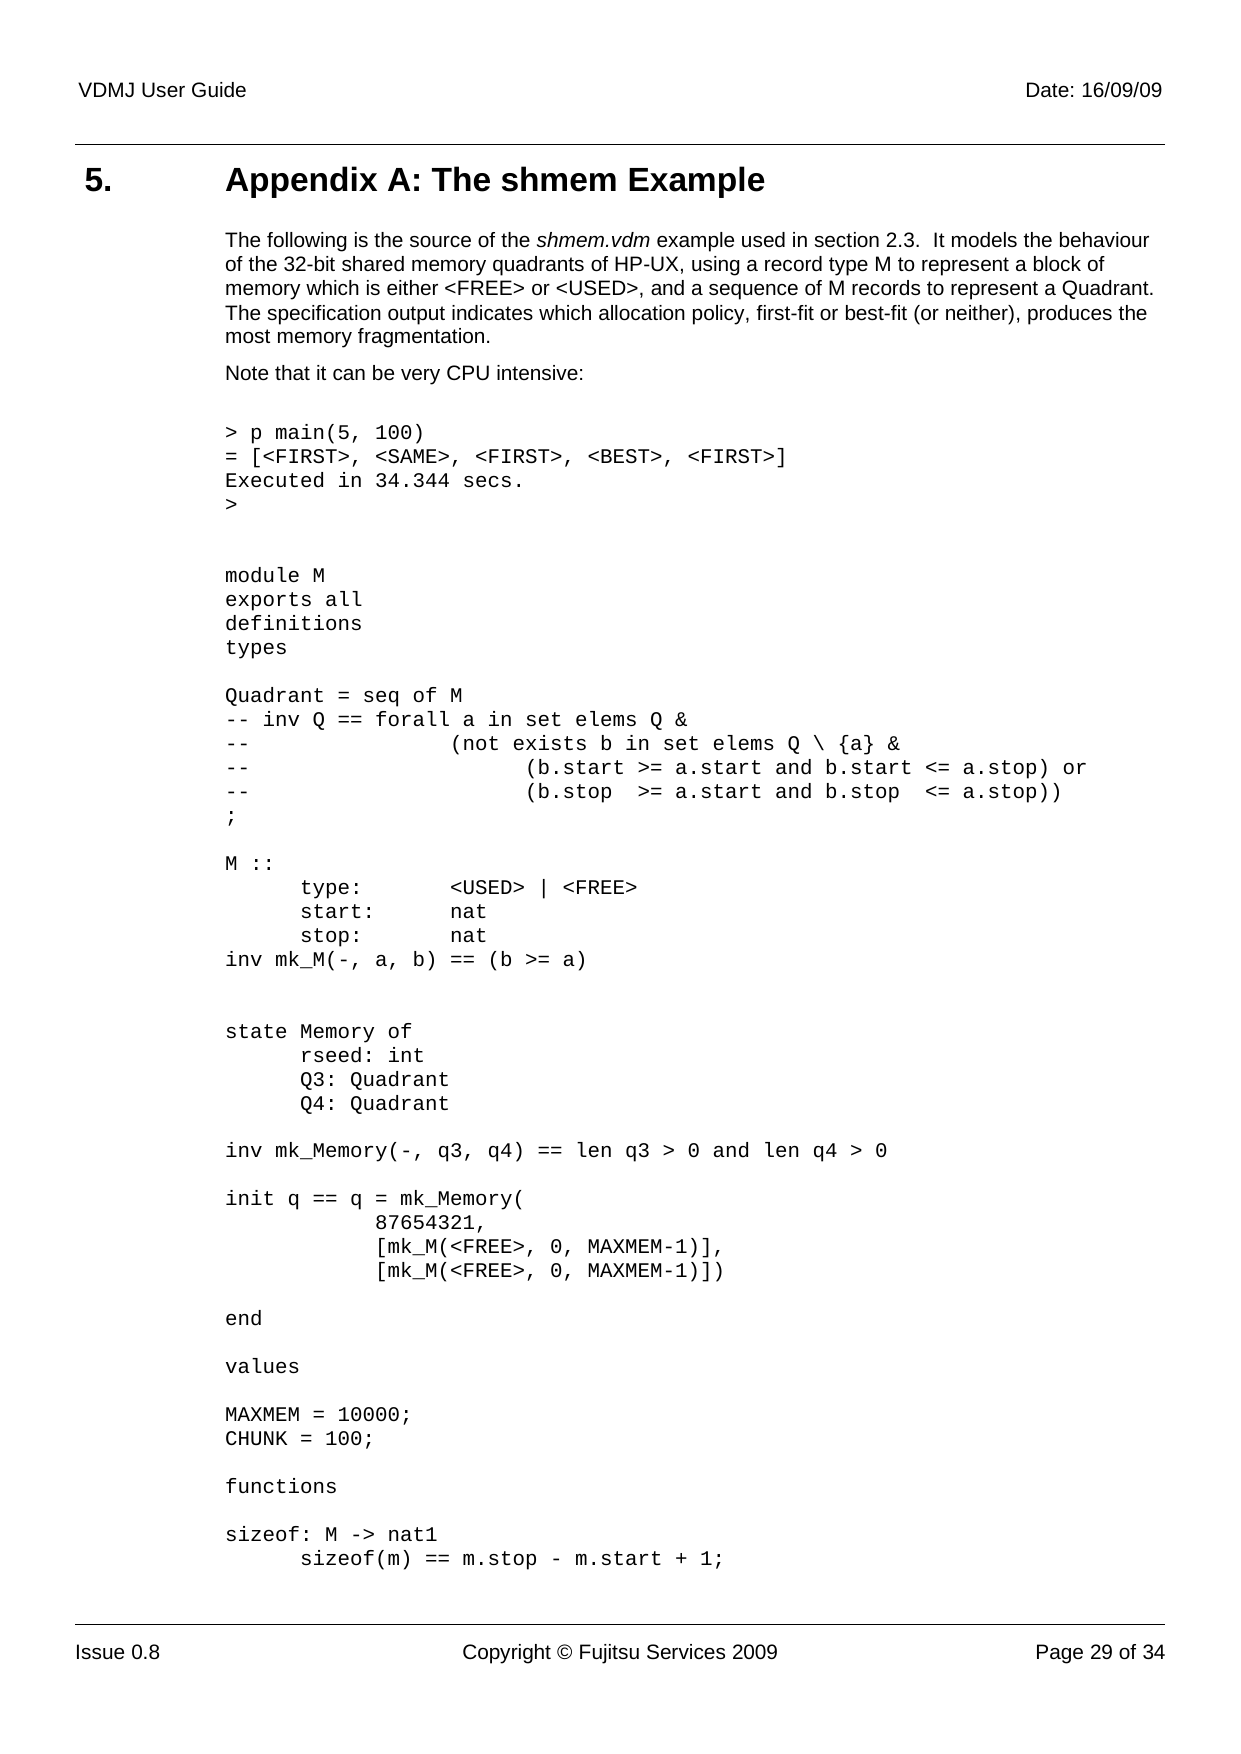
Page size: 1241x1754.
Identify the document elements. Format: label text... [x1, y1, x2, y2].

text init q == q = mk_Memory( [225, 1188, 1165, 1212]
text [mk_M(<FREE>, 0, MAXMEM-1)]) [225, 1260, 1165, 1284]
text end [225, 1308, 1165, 1332]
text -- (not exists b in set elems Q \ {a} & [225, 733, 1165, 757]
text Quadrant = seq of M [225, 685, 1165, 709]
text functions [225, 1476, 1165, 1500]
text ; [225, 805, 1165, 829]
text inv mk_M(-, a, b) == (b >= a) [225, 949, 1165, 973]
text state Memory of [225, 1021, 1165, 1044]
text start: nat [225, 901, 1165, 925]
text rseed: int [225, 1044, 1165, 1068]
text -- inv Q == forall a in set elems Q & [225, 709, 1165, 733]
text Executed in 34.344 secs. [225, 469, 1165, 493]
text definitions [225, 613, 1165, 637]
text The following is the source of the shmem.vdm example used in section 2.3. It models the behaviour of the 32-bit shared memory quadrants of HP-UX, using a record type M to represent a block of memory which is either <FREE> or <USED>, and a sequence of M records to represent a Quadrant. The specification output indicates which allocation policy, first-fit or best-fit (or neither), produces the most memory fragmentation. [225, 228, 1165, 348]
text values [225, 1356, 1165, 1380]
text -- (b.stop >= a.start and b.stop <= a.stop)) [225, 781, 1165, 805]
text -- (b.start >= a.start and b.start <= a.stop) or [225, 757, 1165, 781]
text > [225, 493, 1165, 517]
text > p main(5, 100) [225, 422, 1165, 446]
text 87654321, [225, 1212, 1165, 1236]
text stop: nat [225, 925, 1165, 949]
text Note that it can be very CPU intensive: [225, 361, 1165, 385]
text M :: [225, 853, 1165, 877]
text sizeof: M -> nat1 [225, 1524, 1165, 1548]
text type: <USED> | <FREE> [225, 877, 1165, 901]
text MAXMEM = 10000; [225, 1404, 1165, 1428]
text module M [225, 565, 1165, 589]
text [mk_M(<FREE>, 0, MAXMEM-1)], [225, 1236, 1165, 1260]
text Q4: Quadrant [225, 1092, 1165, 1116]
text Q3: Quadrant [225, 1068, 1165, 1092]
text exports all [225, 589, 1165, 613]
text types [225, 637, 1165, 661]
text CHUNK = 100; [225, 1428, 1165, 1452]
text = [<FIRST>, <SAME>, <FIRST>, <BEST>, <FIRST>] [225, 446, 1165, 469]
text inv mk_Memory(-, q3, q4) == len q3 > 0 and len q4 > 0 [225, 1140, 1165, 1164]
subtitle Appendix A: The shmem Example [75, 160, 1165, 198]
text sizeof(m) == m.stop - m.start + 1; [225, 1548, 1165, 1572]
